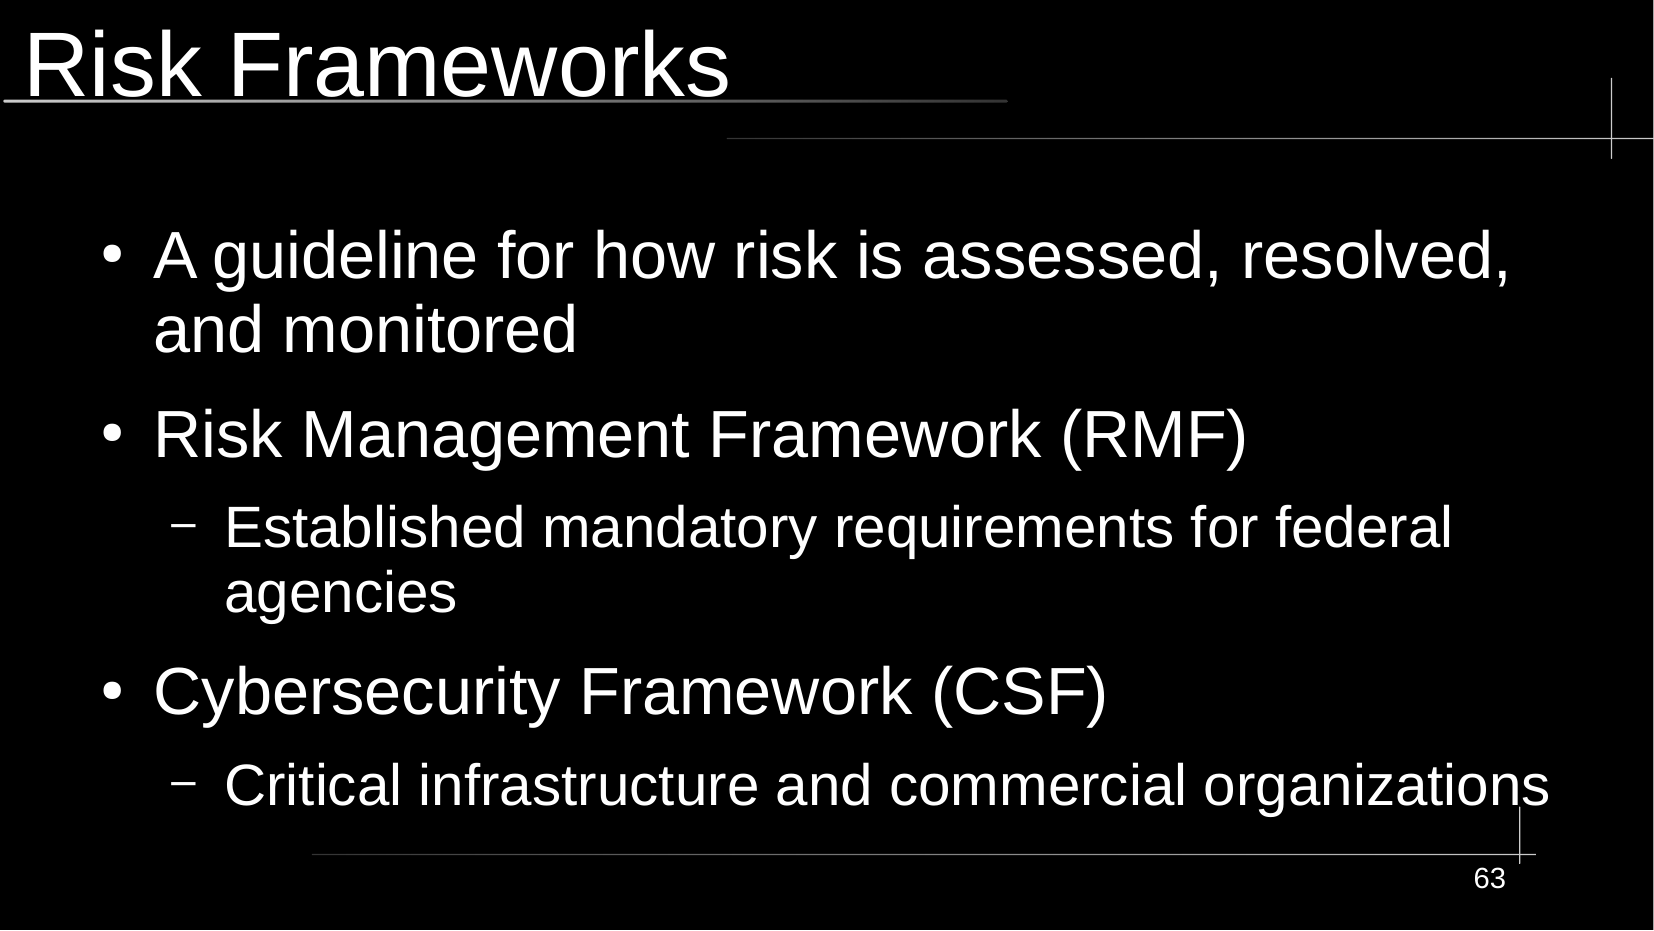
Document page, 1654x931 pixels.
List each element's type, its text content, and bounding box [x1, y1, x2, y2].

title Risk Frameworks [23, 11, 1589, 119]
list A guideline for how risk is assessed, resolved, and monitored Risk Management Framework (RMF) Established mandatory requirements for federal agencies Cybersecurity Framework (CSF) Critical infrastructure and commercial organizations [82, 217, 1571, 863]
